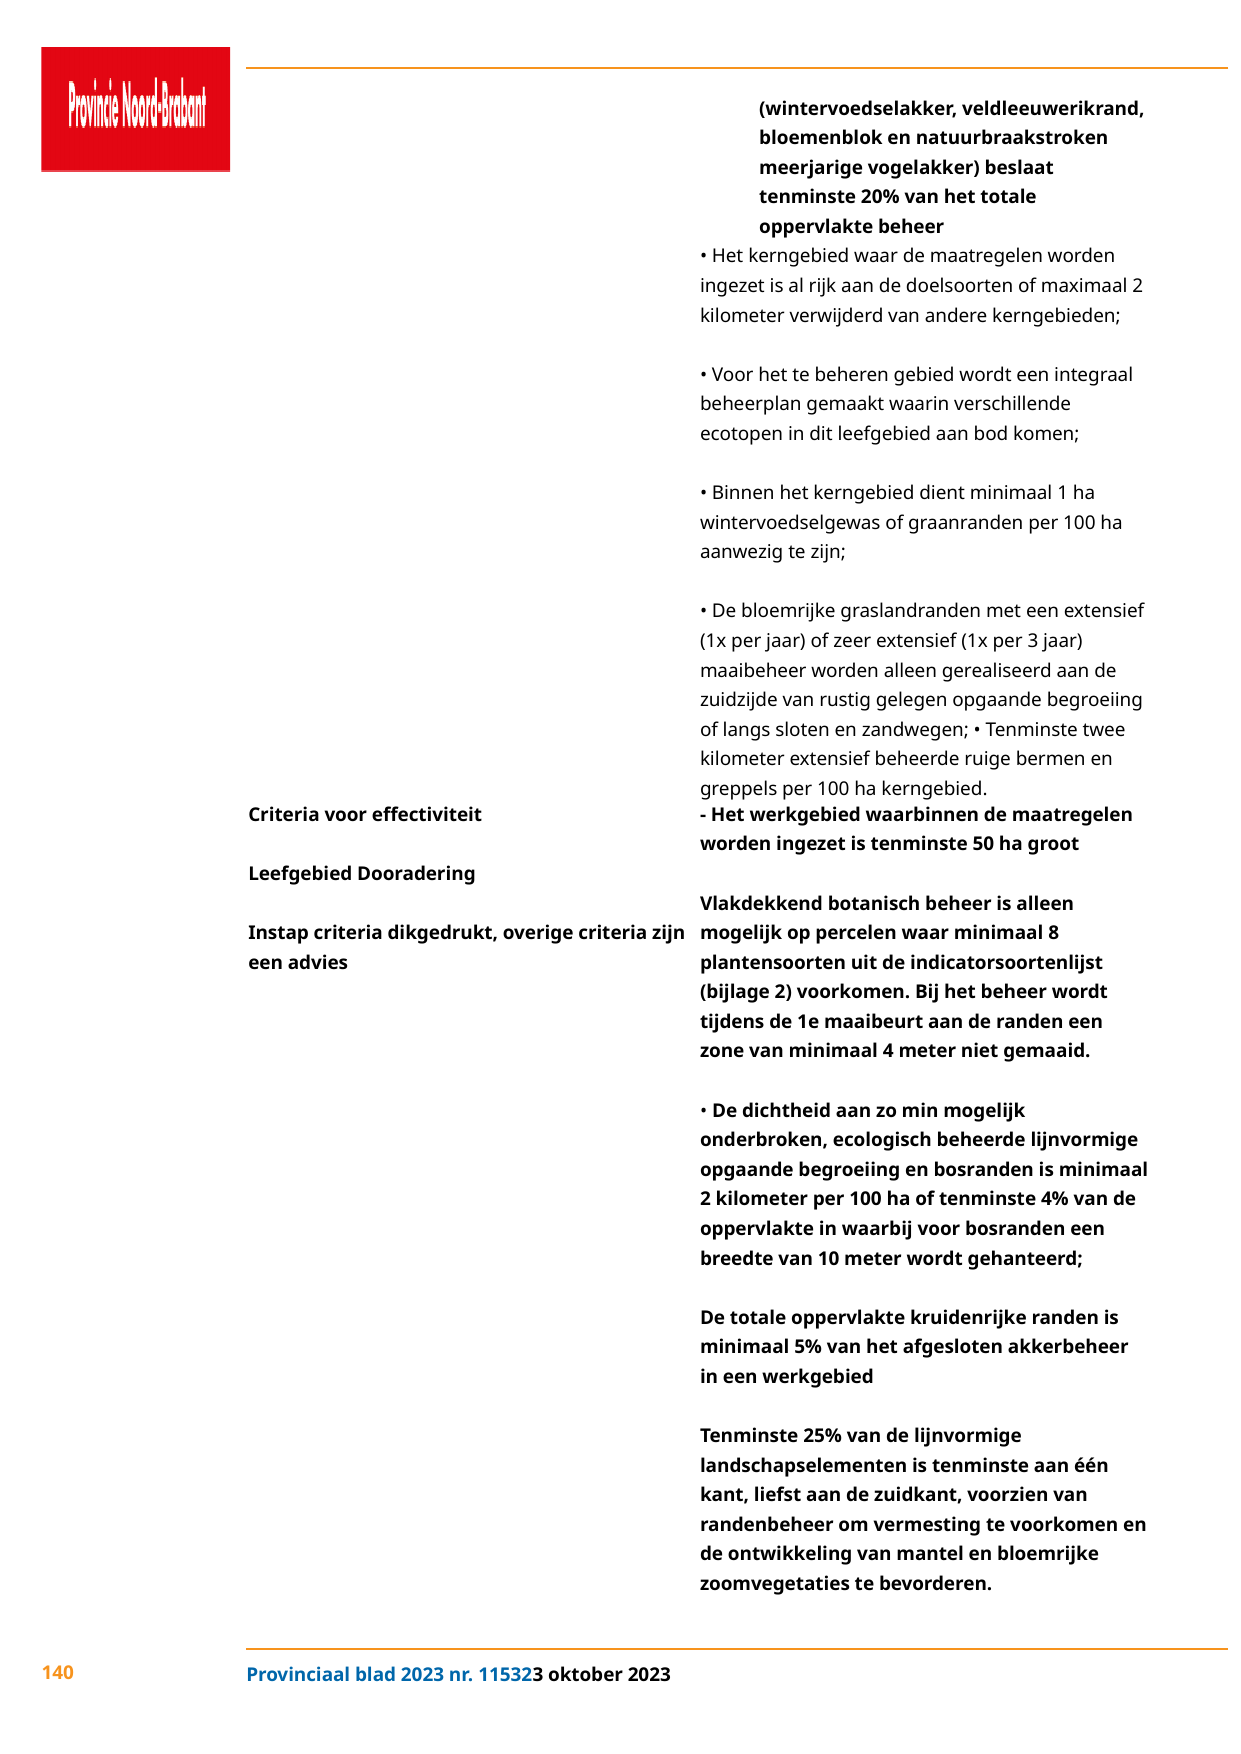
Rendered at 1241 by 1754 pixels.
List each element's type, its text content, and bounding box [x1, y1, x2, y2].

table_cell - Het werkgebied waarbinnen de maatregelen worden ingezet is tenminste 50 ha groot Vlakdekkend botanisch beheer is alleen mogelijk op percelen waar minimaal 8 plantensoorten uit de indicatorsoortenlijst (bijlage 2) voorkomen. Bij het beheer wordt tijdens de 1e maaibeurt aan de randen een zone van minimaal 4 meter niet gemaaid. • De dichtheid aan zo min mogelijk onderbroken, ecologisch beheerde lijnvormige opgaande begroeiing en bosranden is minimaal 2 kilometer per 100 ha of tenminste 4% van de oppervlakte in waarbij voor bosranden een breedte van 10 meter wordt gehanteerd; De totale oppervlakte kruidenrijke randen is minimaal 5% van het afgesloten akkerbeheer in een werkgebied Tenminste 25% van de lijnvormige landschapselementen is tenminste aan één kant, liefst aan de zuidkant, voorzien van randenbeheer om vermesting te voorkomen en de ontwikkeling van mantel en bloemrijke zoomvegetaties te bevorderen. [700, 801, 1152, 1596]
table_cell [248, 95, 700, 801]
table_cell Criteria voor effectiviteit Leefgebied Dooradering Instap criteria dikgedrukt, overige criteria zijn een advies [248, 801, 700, 1596]
picture [41, 47, 231, 172]
table_cell (wintervoedselakker, veldleeuwerikrand, bloemenblok en natuurbraakstroken meerjarige vogelakker) beslaat tenminste 20% van het totale oppervlakte beheer • Het kerngebied waar de maatregelen worden ingezet is al rijk aan de doelsoorten of maximaal 2 kilometer verwijderd van andere kerngebieden; • Voor het te beheren gebied wordt een integraal beheerplan gemaakt waarin verschillende ecotopen in dit leefgebied aan bod komen; • Binnen het kerngebied dient minimaal 1 ha wintervoedselgewas of graanranden per 100 ha aanwezig te zijn; • De bloemrijke graslandranden met een extensief (1x per jaar) of zeer extensief (1x per 3 jaar) maaibeheer worden alleen gerealiseerd aan de zuidzijde van rustig gelegen opgaande begroeiing of langs sloten en zandwegen; • Tenminste twee kilometer extensief beheerde ruige bermen en greppels per 100 ha kerngebied. [700, 95, 1152, 801]
